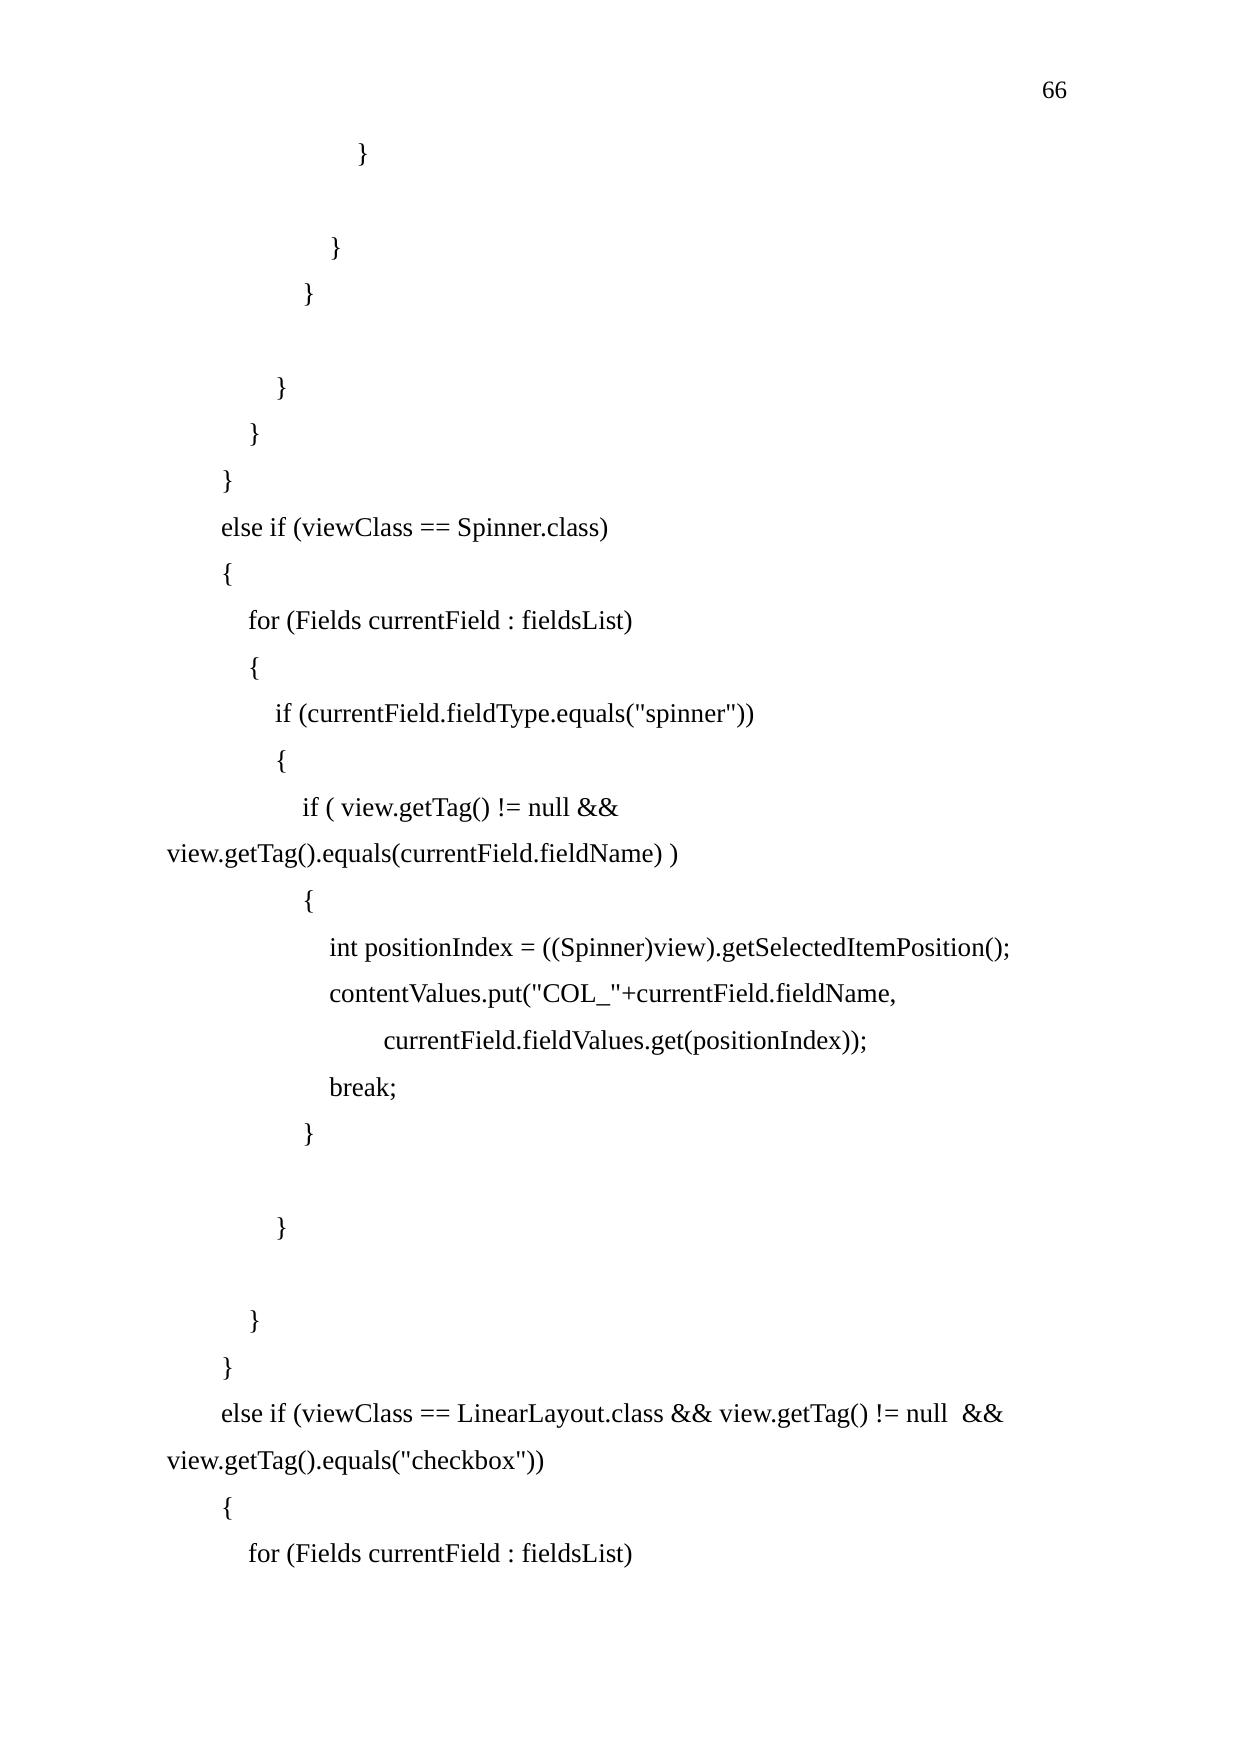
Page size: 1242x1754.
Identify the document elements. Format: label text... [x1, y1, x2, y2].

text } [167, 464, 1067, 495]
text } [167, 277, 1067, 309]
text { [167, 651, 1067, 682]
text { [167, 744, 1067, 775]
text } [167, 231, 1067, 262]
text } [167, 371, 1067, 402]
text } [167, 1117, 1067, 1149]
text break; [167, 1071, 1067, 1102]
text { [167, 884, 1067, 915]
text if (currentField.fieldType.equals("spinner")) [167, 697, 1067, 729]
text currentField.fieldValues.get(positionIndex)); [167, 1024, 1067, 1055]
text int positionIndex = ((Spinner)view).getSelectedItemPosition(); [167, 931, 1067, 962]
text for (Fields currentField : fieldsList) [167, 604, 1067, 635]
text } [167, 1211, 1067, 1242]
text } [167, 1351, 1067, 1382]
text if ( view.getTag() != null && view.getTag().equals(currentField.fieldName) ) [167, 791, 1067, 869]
text contentValues.put("COL_"+currentField.fieldName, [167, 977, 1067, 1009]
text } [167, 417, 1067, 449]
text else if (viewClass == LinearLayout.class && view.getTag() != null && view.getTag().equals("checkbox")) [167, 1397, 1067, 1475]
text { [167, 1491, 1067, 1522]
text } [167, 137, 1067, 169]
text for (Fields currentField : fieldsList) [167, 1537, 1067, 1569]
text else if (viewClass == Spinner.class) [167, 511, 1067, 542]
text } [167, 1304, 1067, 1335]
text { [167, 557, 1067, 589]
